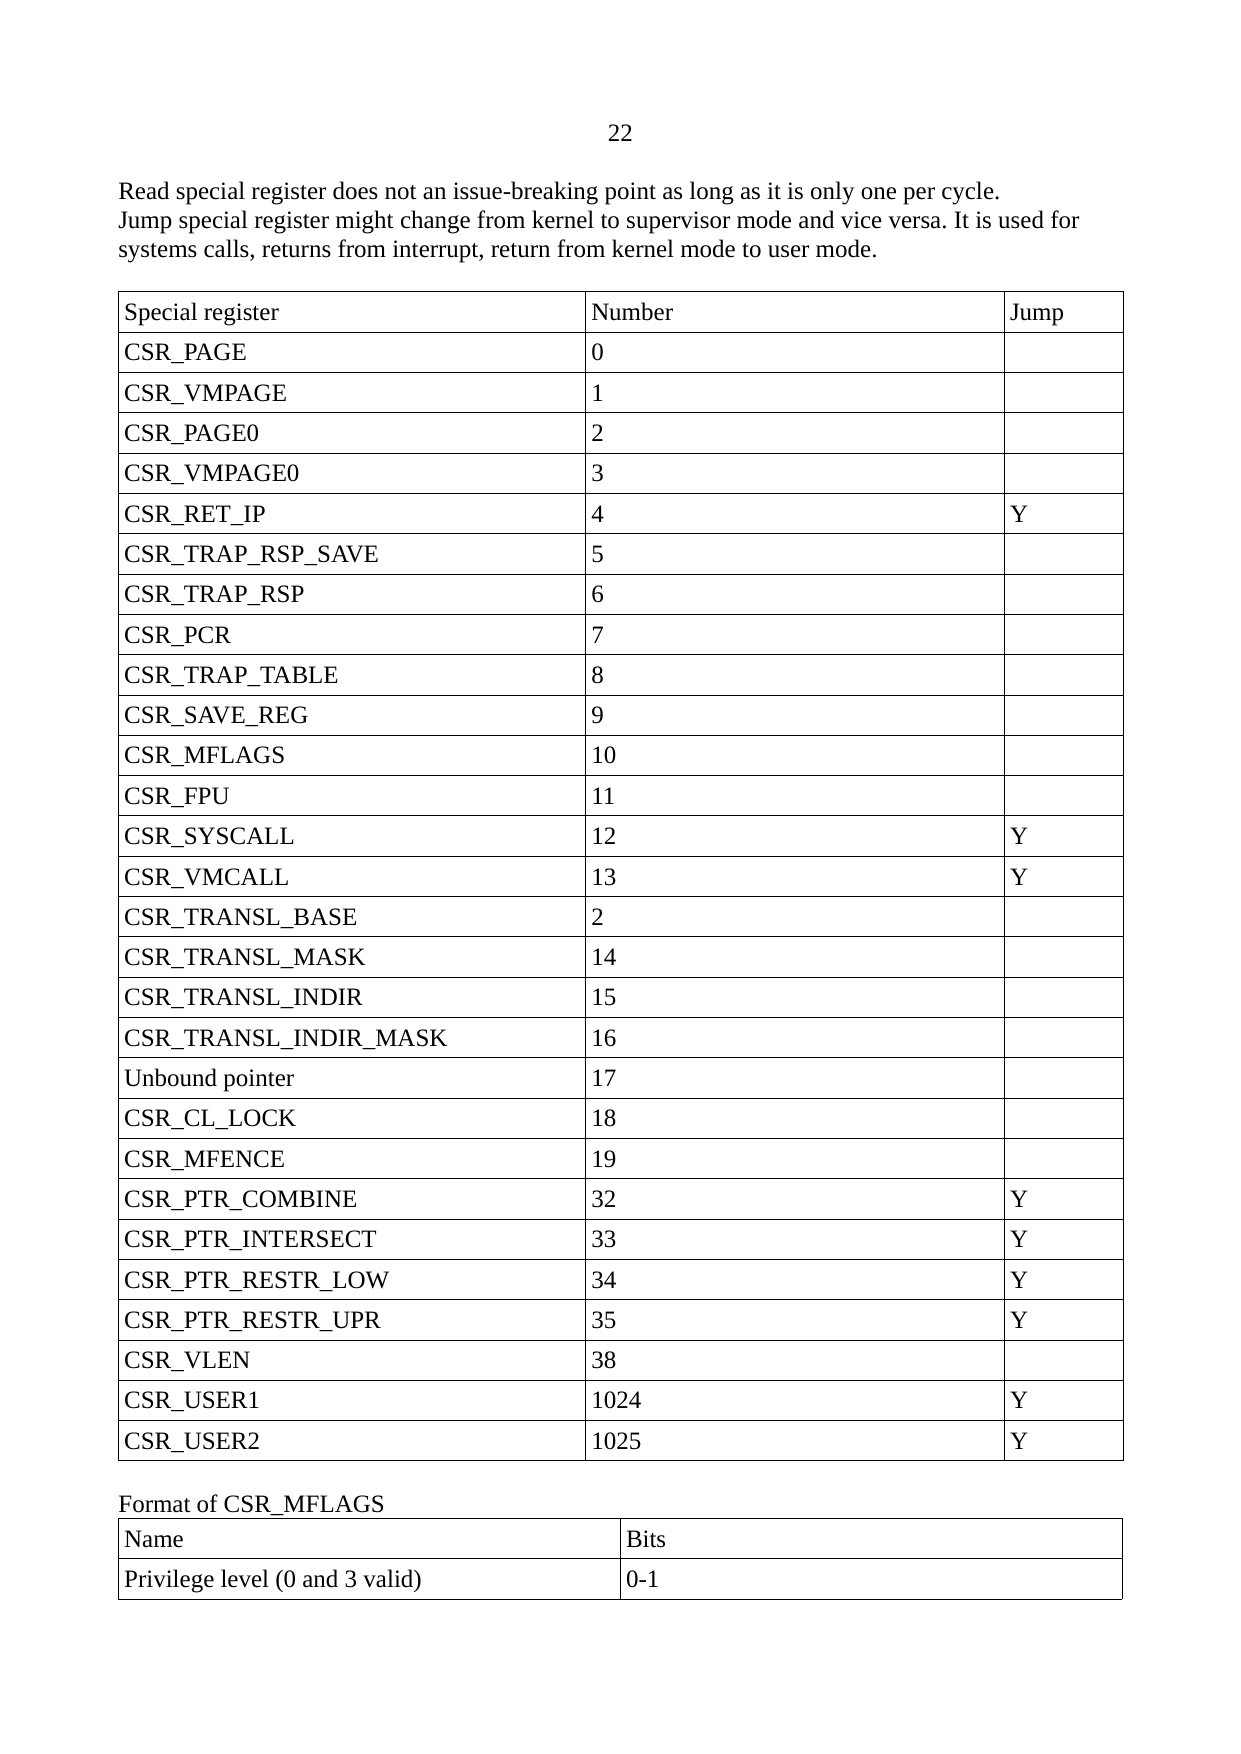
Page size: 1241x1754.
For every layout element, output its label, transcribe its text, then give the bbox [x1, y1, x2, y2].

table_cell CSR_CL_LOCK [119, 1099, 585, 1138]
table_cell Y [1005, 1300, 1123, 1339]
table_cell 38 [586, 1341, 1004, 1380]
table_cell Y [1005, 494, 1123, 533]
table_cell CSR_VMPAGE0 [119, 454, 585, 493]
table_header Special register [119, 292, 585, 332]
table_cell CSR_PTR_RESTR_LOW [119, 1260, 585, 1299]
table_cell 18 [586, 1099, 1004, 1138]
text Read special register does not an issue-breaking point as long as it is only one per cycle. [118, 176, 1122, 205]
table_cell CSR_RET_IP [119, 494, 585, 533]
table_cell 7 [586, 615, 1004, 654]
table_cell [1005, 333, 1123, 372]
table_cell 1024 [586, 1381, 1004, 1420]
table_cell 10 [586, 736, 1004, 775]
table_cell CSR_VMPAGE [119, 373, 585, 412]
table_cell 16 [586, 1018, 1004, 1057]
table_cell CSR_TRAP_RSP [119, 575, 585, 614]
table_cell 8 [586, 655, 1004, 694]
table_cell 6 [586, 575, 1004, 614]
table_cell Y [1005, 816, 1123, 856]
table_cell 1 [586, 373, 1004, 412]
table_cell 3 [586, 454, 1004, 493]
table_cell Unbound pointer [119, 1058, 585, 1098]
table_cell CSR_MFLAGS [119, 736, 585, 775]
table_cell [1005, 1139, 1123, 1178]
table_cell [1005, 413, 1123, 453]
table_cell 19 [586, 1139, 1004, 1178]
table_cell CSR_TRANSL_INDIR [119, 978, 585, 1017]
table_cell CSR_SAVE_REG [119, 696, 585, 735]
table_cell 32 [586, 1179, 1004, 1218]
table_cell CSR_SYSCALL [119, 816, 585, 856]
table_cell 33 [586, 1220, 1004, 1259]
table_cell 12 [586, 816, 1004, 856]
table_cell CSR_MFENCE [119, 1139, 585, 1178]
table_cell 2 [586, 897, 1004, 936]
table_cell Y [1005, 1381, 1123, 1420]
table_cell CSR_TRAP_RSP_SAVE [119, 534, 585, 573]
table_cell 34 [586, 1260, 1004, 1299]
table_cell [1005, 696, 1123, 735]
table_cell Y [1005, 1260, 1123, 1299]
table_cell CSR_TRANSL_INDIR_MASK [119, 1018, 585, 1057]
table_cell CSR_PAGE [119, 333, 585, 372]
table_cell [1005, 1058, 1123, 1098]
table_cell 5 [586, 534, 1004, 573]
table_cell CSR_VLEN [119, 1341, 585, 1380]
table_cell [1005, 615, 1123, 654]
table_cell Y [1005, 1220, 1123, 1259]
table_cell CSR_TRANSL_MASK [119, 937, 585, 977]
table_cell [1005, 655, 1123, 694]
table_cell 9 [586, 696, 1004, 735]
table_cell 0-1 [621, 1559, 1122, 1599]
table_cell Y [1005, 1179, 1123, 1218]
table_cell 15 [586, 978, 1004, 1017]
table_cell 11 [586, 776, 1004, 815]
table_cell CSR_USER1 [119, 1381, 585, 1420]
table_cell [1005, 776, 1123, 815]
table_cell [1005, 978, 1123, 1017]
table_cell CSR_VMCALL [119, 857, 585, 896]
text Jump special register might change from kernel to supervisor mode and vice versa. It is used for systems calls, returns from interrupt, return from kernel mode to user mode. [118, 205, 1122, 263]
table_cell 1025 [586, 1421, 1004, 1460]
table_cell [1005, 1341, 1123, 1380]
text Format of CSR_MFLAGS [118, 1489, 1122, 1518]
table_header Name [119, 1519, 620, 1558]
table_cell CSR_TRAP_TABLE [119, 655, 585, 694]
table_cell 2 [586, 413, 1004, 453]
table_cell CSR_PTR_COMBINE [119, 1179, 585, 1218]
table_cell [1005, 1018, 1123, 1057]
table_cell [1005, 897, 1123, 936]
table_cell CSR_PTR_RESTR_UPR [119, 1300, 585, 1339]
table_cell 14 [586, 937, 1004, 977]
table_cell [1005, 373, 1123, 412]
table_cell [1005, 937, 1123, 977]
table_cell CSR_PCR [119, 615, 585, 654]
table_header Number [586, 292, 1004, 332]
table_cell 0 [586, 333, 1004, 372]
table_cell Privilege level (0 and 3 valid) [119, 1559, 620, 1599]
table_header Jump [1005, 292, 1123, 332]
table_cell 4 [586, 494, 1004, 533]
table_cell CSR_FPU [119, 776, 585, 815]
table_cell Y [1005, 1421, 1123, 1460]
table_cell [1005, 534, 1123, 573]
table_cell 17 [586, 1058, 1004, 1098]
table_cell 35 [586, 1300, 1004, 1339]
table_cell CSR_PAGE0 [119, 413, 585, 453]
table_cell 13 [586, 857, 1004, 896]
table_cell [1005, 575, 1123, 614]
table_cell [1005, 454, 1123, 493]
table_cell CSR_TRANSL_BASE [119, 897, 585, 936]
table_header Bits [621, 1519, 1122, 1558]
table_cell [1005, 1099, 1123, 1138]
table_cell CSR_USER2 [119, 1421, 585, 1460]
table_cell Y [1005, 857, 1123, 896]
table_cell [1005, 736, 1123, 775]
table_cell CSR_PTR_INTERSECT [119, 1220, 585, 1259]
